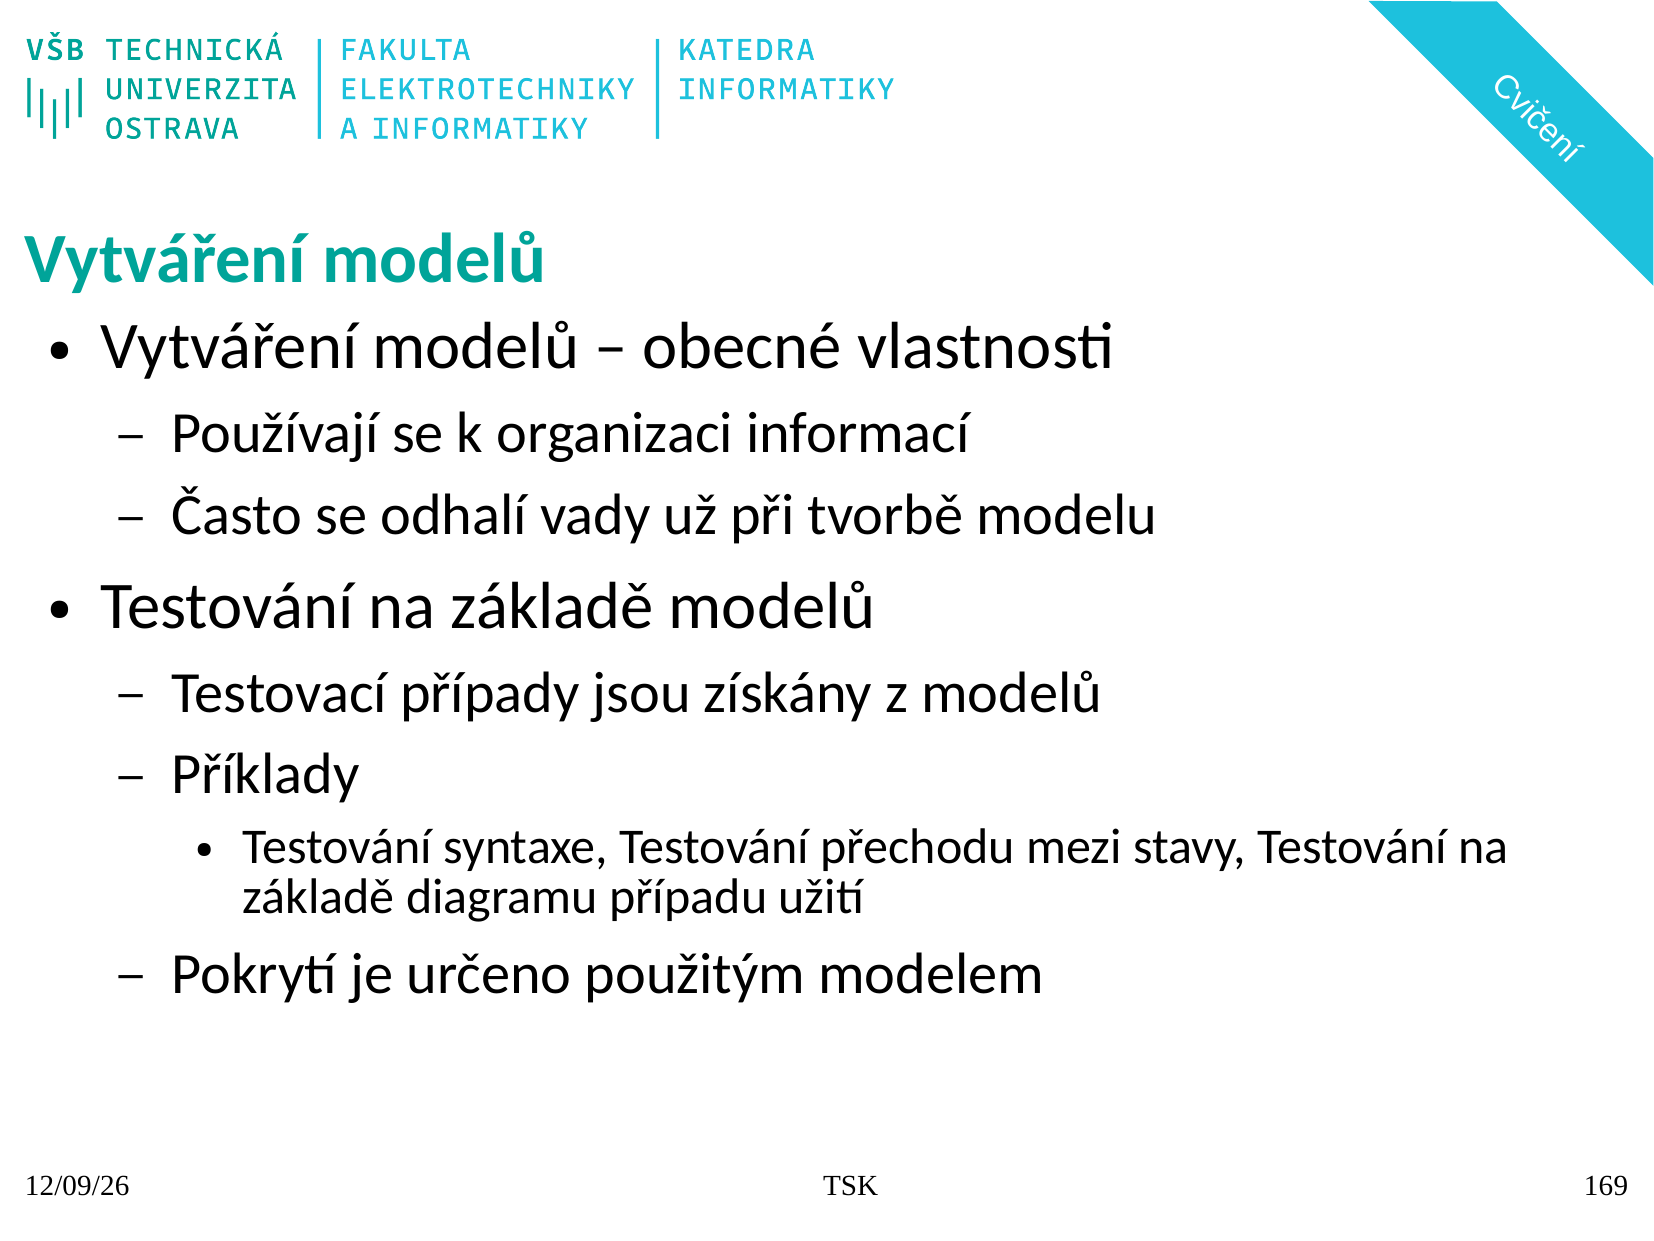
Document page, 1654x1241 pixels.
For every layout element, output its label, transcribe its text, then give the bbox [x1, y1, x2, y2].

picture [26, 31, 894, 139]
title Vytváření modelů [24, 169, 1629, 300]
list Vytváření modelů – obecné vlastnosti Používají se k organizaci informací Často se odhalí vady už při tvorbě modelu Testování na základě modelů Testovací případy jsou získány z modelů Příklady Testování syntaxe, Testování přechodu mezi stavy, Testování na základě diagramu případu užití Pokrytí je určeno použitým modelem [30, 318, 1629, 1146]
text_box Cvičení [1368, 0, 1654, 287]
